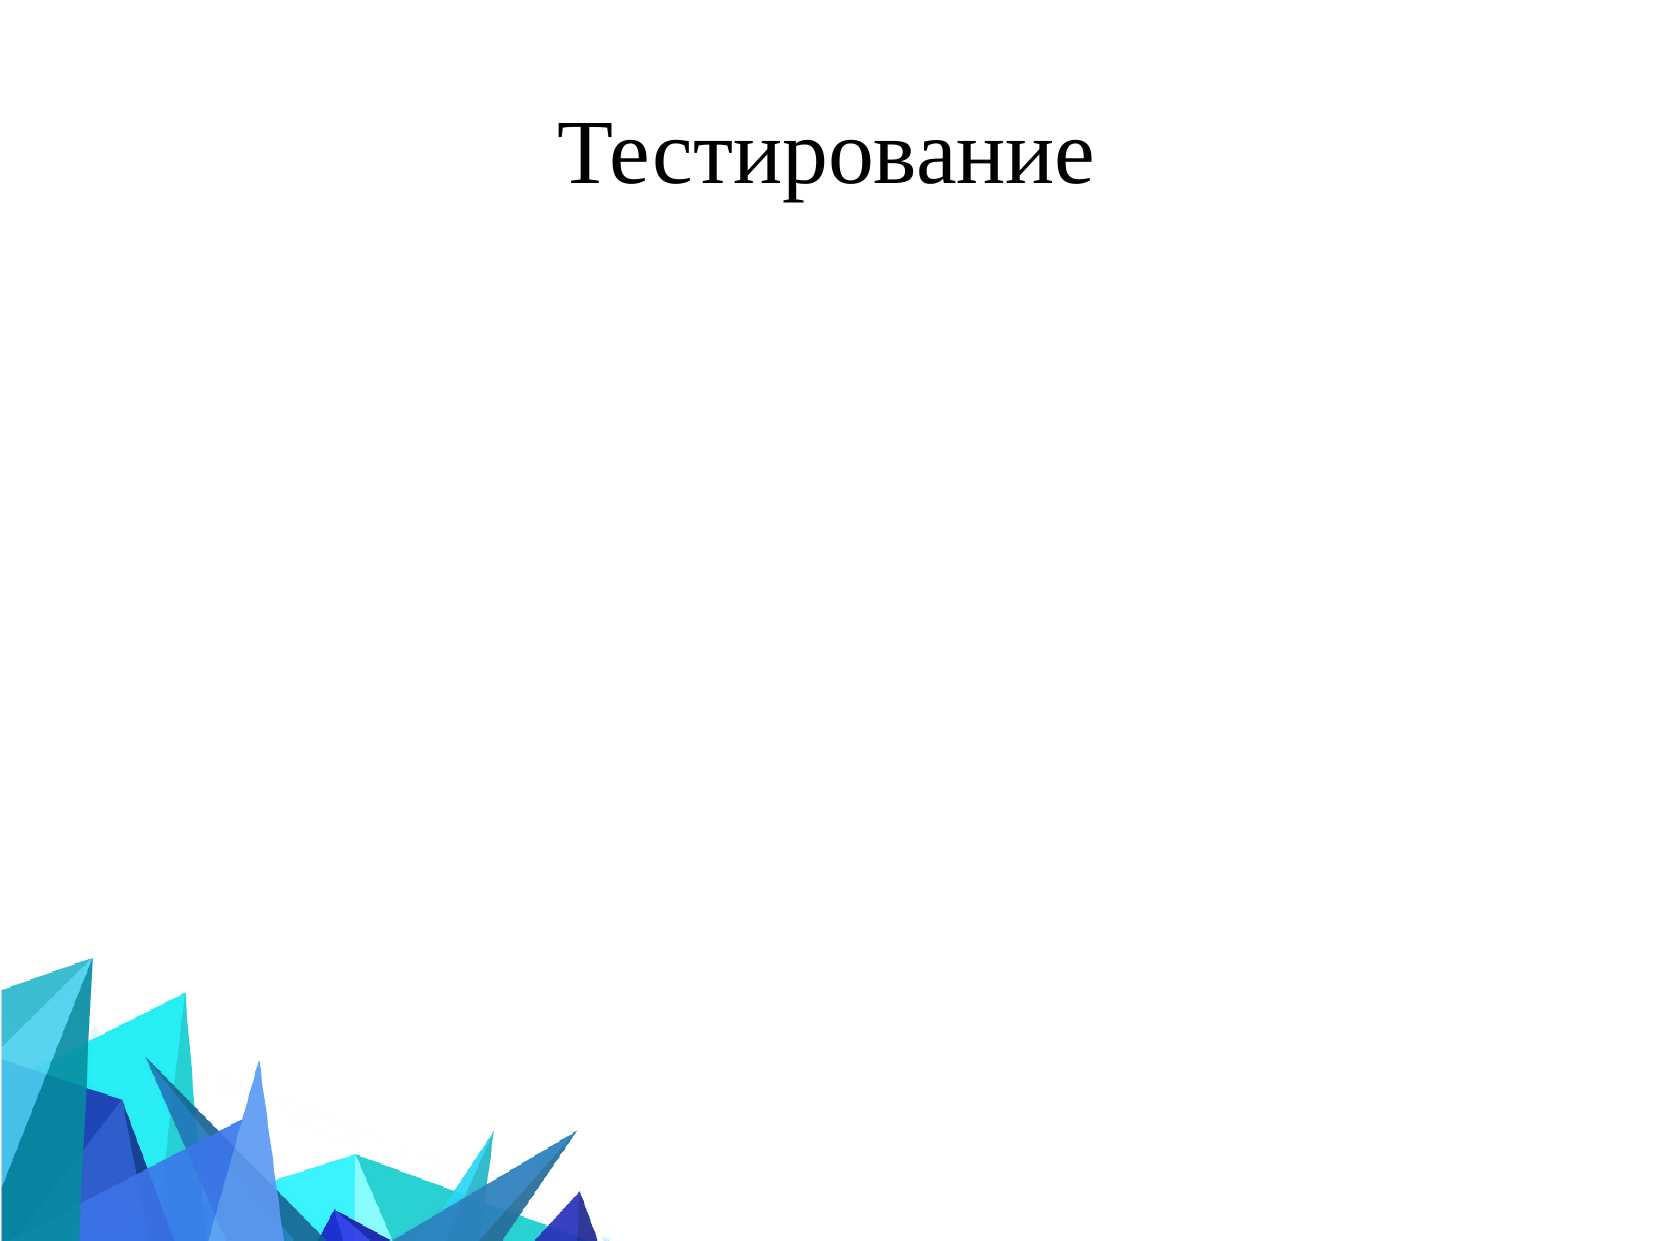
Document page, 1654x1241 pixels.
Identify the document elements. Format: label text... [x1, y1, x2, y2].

picture [0, 0, 1654, 1241]
title Тестирование [82, 49, 1571, 257]
